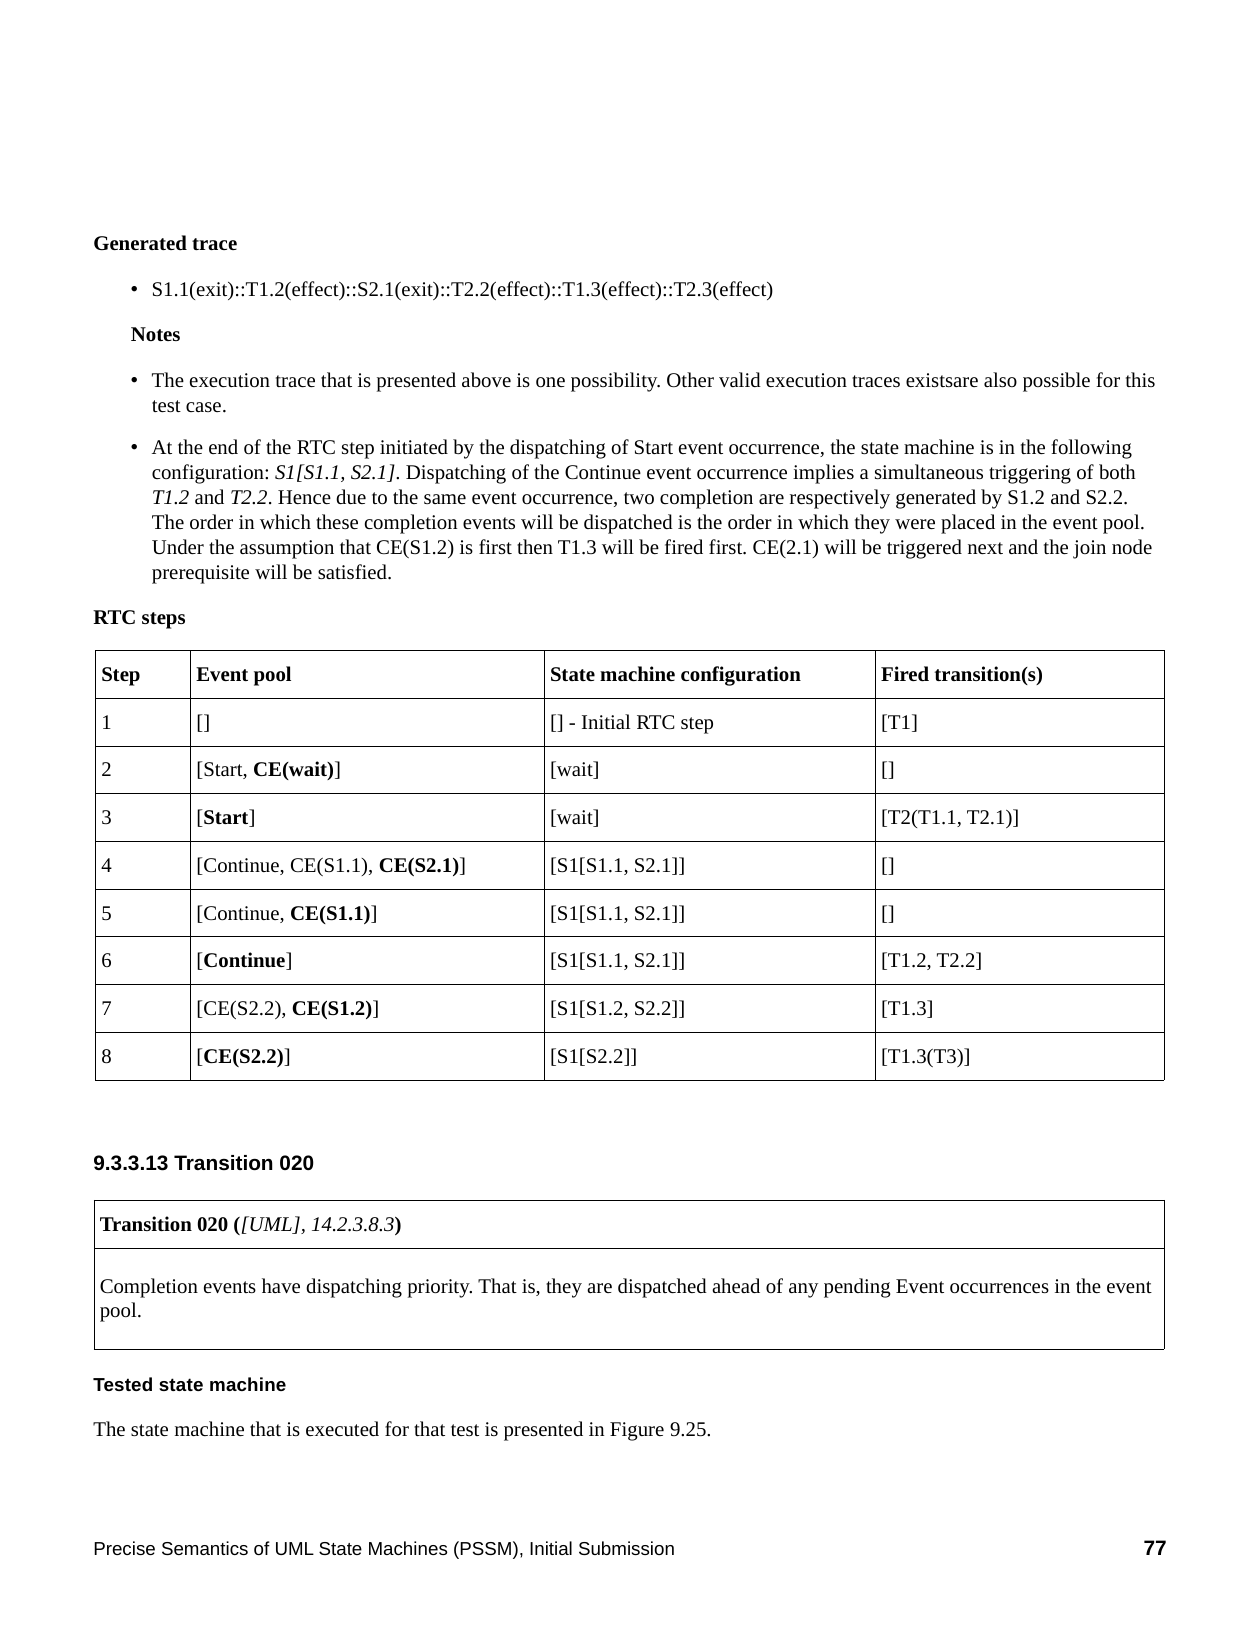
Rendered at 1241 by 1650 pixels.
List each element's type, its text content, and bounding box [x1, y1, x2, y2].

table_cell [S1[S1.2, S2.2]] [545, 985, 875, 1032]
text The state machine that is executed for that test is presented in Figure 9.25. [93, 1417, 1164, 1441]
table_cell [] [191, 699, 544, 746]
table_cell [] [876, 747, 1164, 793]
table_cell [] [876, 842, 1164, 889]
table_cell [wait] [545, 747, 875, 793]
table_cell 1 [96, 699, 190, 746]
table_cell [T1.3] [876, 985, 1164, 1032]
table_cell [wait] [545, 794, 875, 841]
table_cell [Start] [191, 794, 544, 841]
table_header State machine configuration [545, 651, 875, 698]
text RTC steps [93, 605, 1164, 629]
list At the end of the RTC step initiated by the dispatching of Start event occurrence, the state machine is in the following configuration: S1[S1.1, S2.1]. Dispatching of the Continue event occurrence implies a simultaneous triggering of both T1.2 and T2.2. Hence due to the same event occurrence, two completion are respectively generated by S1.2 and S2.2. The order in which these completion events will be dispatched is the order in which they were placed in the event pool. Under the assumption that CE(S1.2) is first then T1.3 will be fired first. CE(2.1) will be triggered next and the join node prerequisite will be satisfied. [131, 434, 1164, 584]
table_cell [Continue, CE(S1.1), CE(S2.1)] [191, 842, 544, 889]
table_cell [] [876, 890, 1164, 936]
table_cell [S1[S1.1, S2.1]] [545, 937, 875, 984]
table_cell [T1.3(T3)] [876, 1033, 1164, 1079]
list S1.1(exit)::T1.2(effect)::S2.1(exit)::T2.2(effect)::T1.3(effect)::T2.3(effect) [131, 276, 1164, 301]
table_cell [Continue] [191, 937, 544, 984]
table_cell 4 [96, 842, 190, 889]
text Notes [131, 322, 1164, 346]
table_cell 6 [96, 937, 190, 984]
table_cell 2 [96, 747, 190, 793]
table_cell 8 [96, 1033, 190, 1079]
table_cell [T1.2, T2.2] [876, 937, 1164, 984]
text Generated trace [93, 231, 1164, 255]
table_cell [T2(T1.1, T2.1)] [876, 794, 1164, 841]
subtitle Transition 020 [93, 1150, 1164, 1175]
table_cell [S1[S2.2]] [545, 1033, 875, 1079]
table_cell [CE(S2.2), CE(S1.2)] [191, 985, 544, 1032]
table_header Transition 020 ([UML], 14.2.3.8.3) [95, 1201, 1164, 1247]
table_cell [CE(S2.2)] [191, 1033, 544, 1079]
table_cell [T1] [876, 699, 1164, 746]
list The execution trace that is presented above is one possibility. Other valid execution traces existsare also possible for this test case. [131, 367, 1164, 417]
table_cell 7 [96, 985, 190, 1032]
table_header Event pool [191, 651, 544, 698]
table_cell 3 [96, 794, 190, 841]
table_cell [S1[S1.1, S2.1]] [545, 890, 875, 936]
table_cell 5 [96, 890, 190, 936]
table_cell Completion events have dispatching priority. That is, they are dispatched ahead of any pending Event occurrences in the event pool. [95, 1249, 1164, 1349]
table_cell [Continue, CE(S1.1)] [191, 890, 544, 936]
table_header Fired transition(s) [876, 651, 1164, 698]
table_cell [] - Initial RTC step [545, 699, 875, 746]
table_cell [Start, CE(wait)] [191, 747, 544, 793]
table_header Step [96, 651, 190, 698]
table_cell [S1[S1.1, S2.1]] [545, 842, 875, 889]
subtitle Tested state machine [93, 1374, 1164, 1396]
